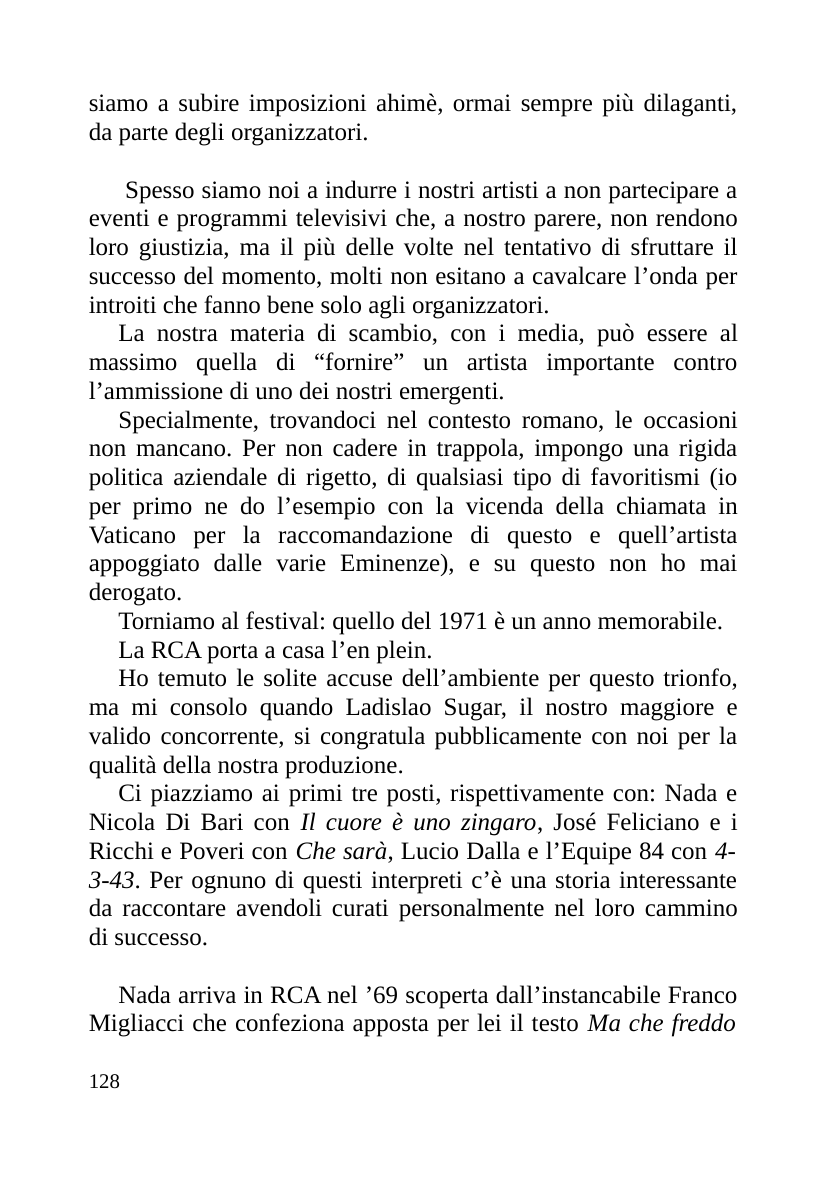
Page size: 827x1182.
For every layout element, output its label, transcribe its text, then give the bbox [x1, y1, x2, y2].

text Ho temuto le solite accuse dell’ambiente per questo trionfo, ma mi consolo quando Ladislao Sugar, il nostro maggiore e valido concorrente, si congratula pubblicamente con noi per la qualità della nostra produzione. [88, 663, 738, 778]
text Specialmente, trovandoci nel contesto romano, le occasioni non mancano. Per non cadere in trappola, impongo una rigida politica aziendale di rigetto, di qualsiasi tipo di favoritismi (io per primo ne do l’esempio con la vicenda della chiamata in Vaticano per la raccomandazione di questo e quell’artista appoggiato dalle varie Eminenze), e su questo non ho mai derogato. [88, 405, 738, 606]
text Nada arriva in RCA nel ’69 scoperta dall’instancabile Franco Migliacci che confeziona apposta per lei il testo Ma che freddo [88, 980, 738, 1037]
text La RCA porta a casa l’en plein. [88, 635, 738, 663]
text Ci piazziamo ai primi tre posti, rispettivamente con: Nada e Nicola Di Bari con Il cuore è uno zingaro, José Feliciano e i Ricchi e Poveri con Che sarà, Lucio Dalla e l’Equipe 84 con 4-3-43. Per ognuno di questi interpreti c’è una storia interessante da raccontare avendoli curati personalmente nel loro cammino di successo. [88, 778, 738, 951]
text La nostra materia di scambio, con i media, può essere al massimo quella di “fornire” un artista importante contro l’ammissione di uno dei nostri emergenti. [88, 318, 738, 405]
text siamo a subire imposizioni ahimè, ormai sempre più dilaganti, da parte degli organizzatori. [88, 88, 738, 146]
text Torniamo al festival: quello del 1971 è un anno memorabile. [88, 606, 738, 635]
text Spesso siamo noi a indurre i nostri artisti a non partecipare a eventi e programmi televisivi che, a nostro parere, non rendono loro giustizia, ma il più delle volte nel tentativo di sfruttare il successo del momento, molti non esitano a cavalcare l’onda per introiti che fanno bene solo agli organizzatori. [88, 175, 738, 318]
